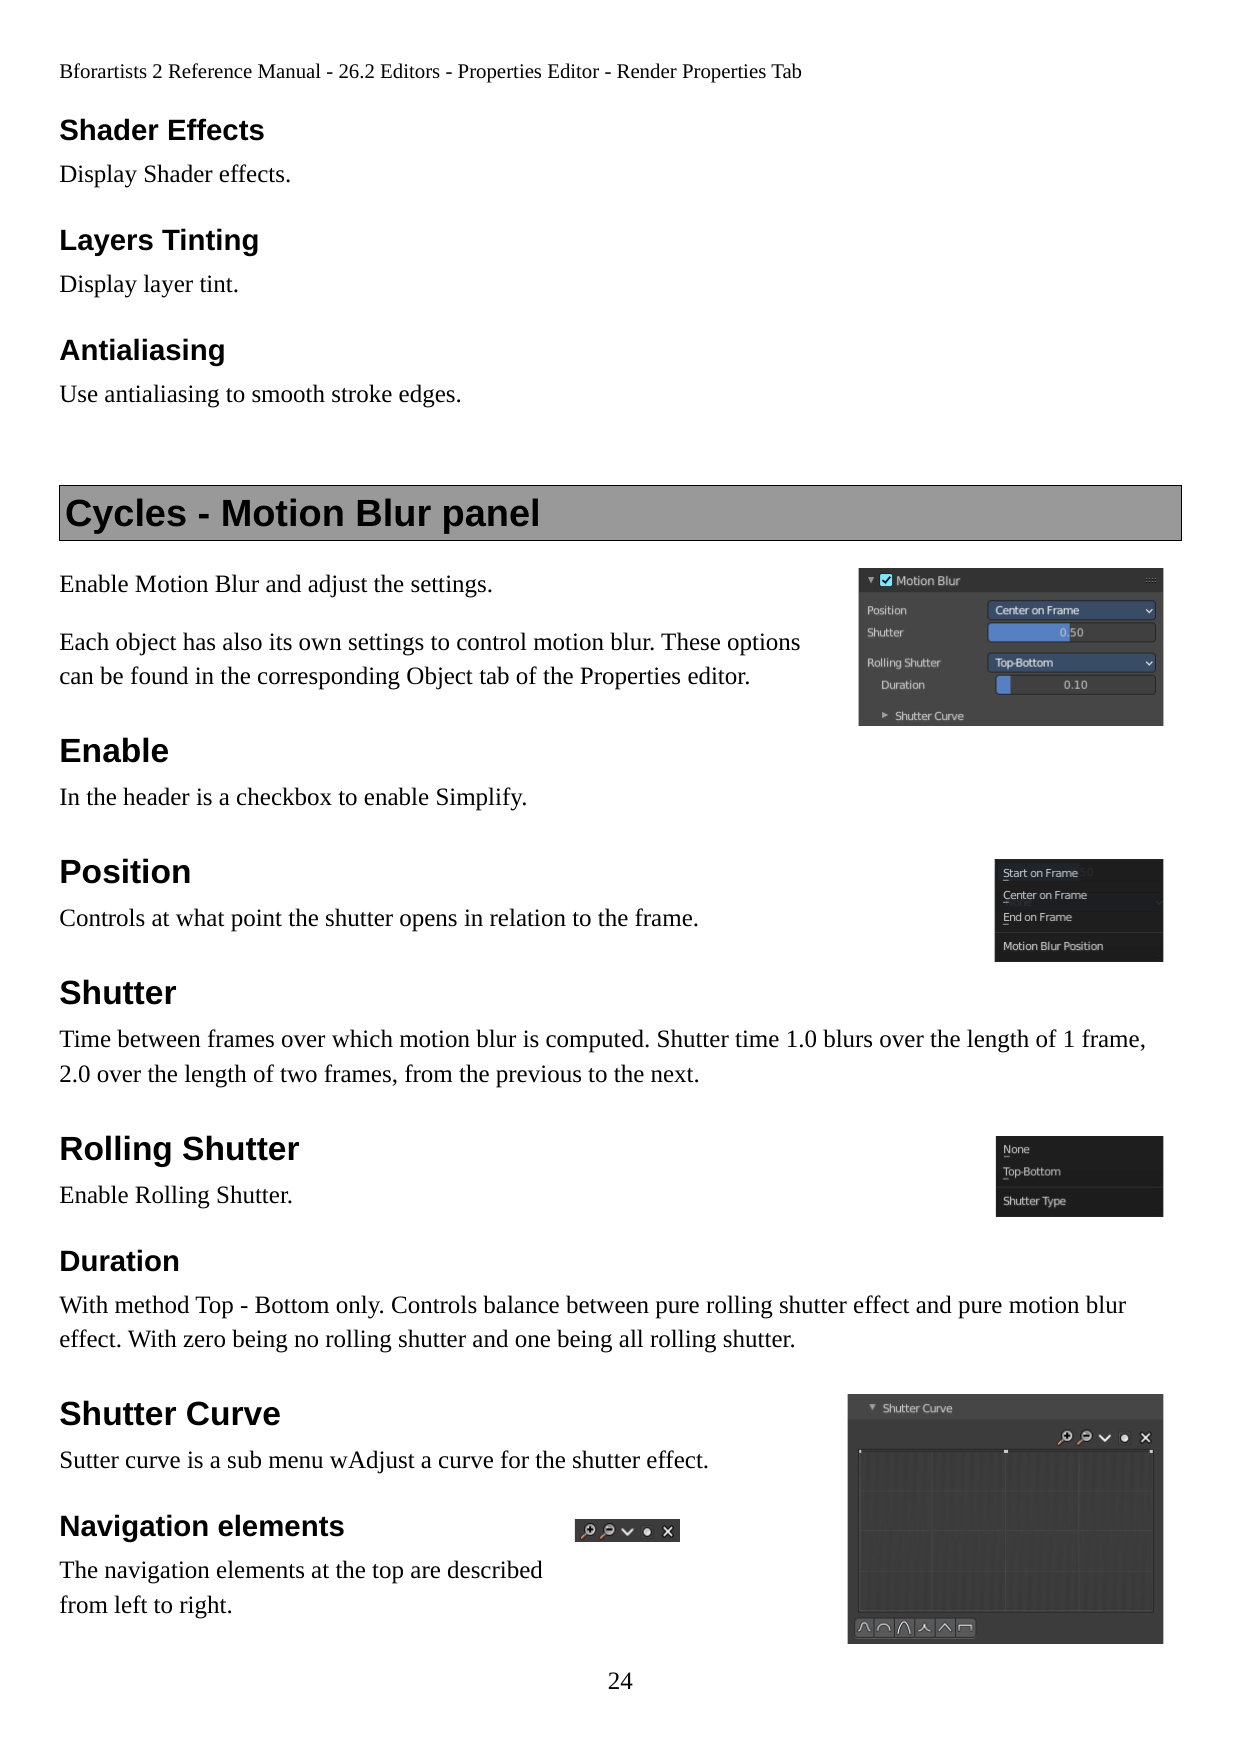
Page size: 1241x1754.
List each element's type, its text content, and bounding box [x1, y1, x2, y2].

picture [994, 859, 1164, 962]
subtitle [1164, 1394, 1181, 1433]
table_header Cycles - Motion Blur panel [60, 486, 1181, 540]
subtitle Rolling Shutter [59, 1129, 1181, 1167]
subtitle Position [59, 852, 1181, 891]
subtitle Antialiasing [59, 332, 1181, 366]
picture [995, 1136, 1164, 1217]
subtitle Shutter Curve [59, 1394, 847, 1433]
text The navigation elements at the top are described from left to right. [59, 1555, 847, 1618]
text Each object has also its own settings to control motion blur. These options can be found in the corresponding Object tab of the Properties editor. [59, 627, 858, 690]
text Controls at what point the shutter opens in relation to the frame. [59, 903, 994, 932]
text In the header is a checkbox to enable Simplify. [59, 782, 1181, 811]
text Enable Rolling Shutter. [59, 1180, 995, 1209]
picture [847, 1394, 1164, 1644]
text Time between frames over which motion blur is computed. Shutter time 1.0 blurs over the length of 1 frame, 2.0 over the length of two frames, from the previous to the next. [59, 1024, 1181, 1088]
text Use antialiasing to smooth stroke edges. [59, 379, 1181, 407]
picture [858, 568, 1164, 726]
subtitle [1164, 1509, 1181, 1543]
subtitle Enable [59, 731, 1181, 770]
picture [574, 1519, 680, 1542]
text Sutter curve is a sub menu wAdjust a curve for the shutter effect. [59, 1445, 847, 1474]
subtitle Duration [59, 1243, 1181, 1277]
subtitle Shutter [59, 973, 1181, 1012]
subtitle Shader Effects [59, 113, 1181, 146]
text Display Shader effects. [59, 159, 1181, 188]
text Display layer tint. [59, 269, 1181, 297]
text [1164, 1180, 1181, 1209]
text With method Top - Bottom only. Controls balance between pure rolling shutter effect and pure motion blur effect. With zero being no rolling shutter and one being all rolling shutter. [59, 1290, 1181, 1353]
text Enable Motion Blur and adjust the settings. [59, 569, 858, 598]
subtitle Layers Tinting [59, 222, 1181, 256]
subtitle Navigation elements [59, 1509, 847, 1543]
